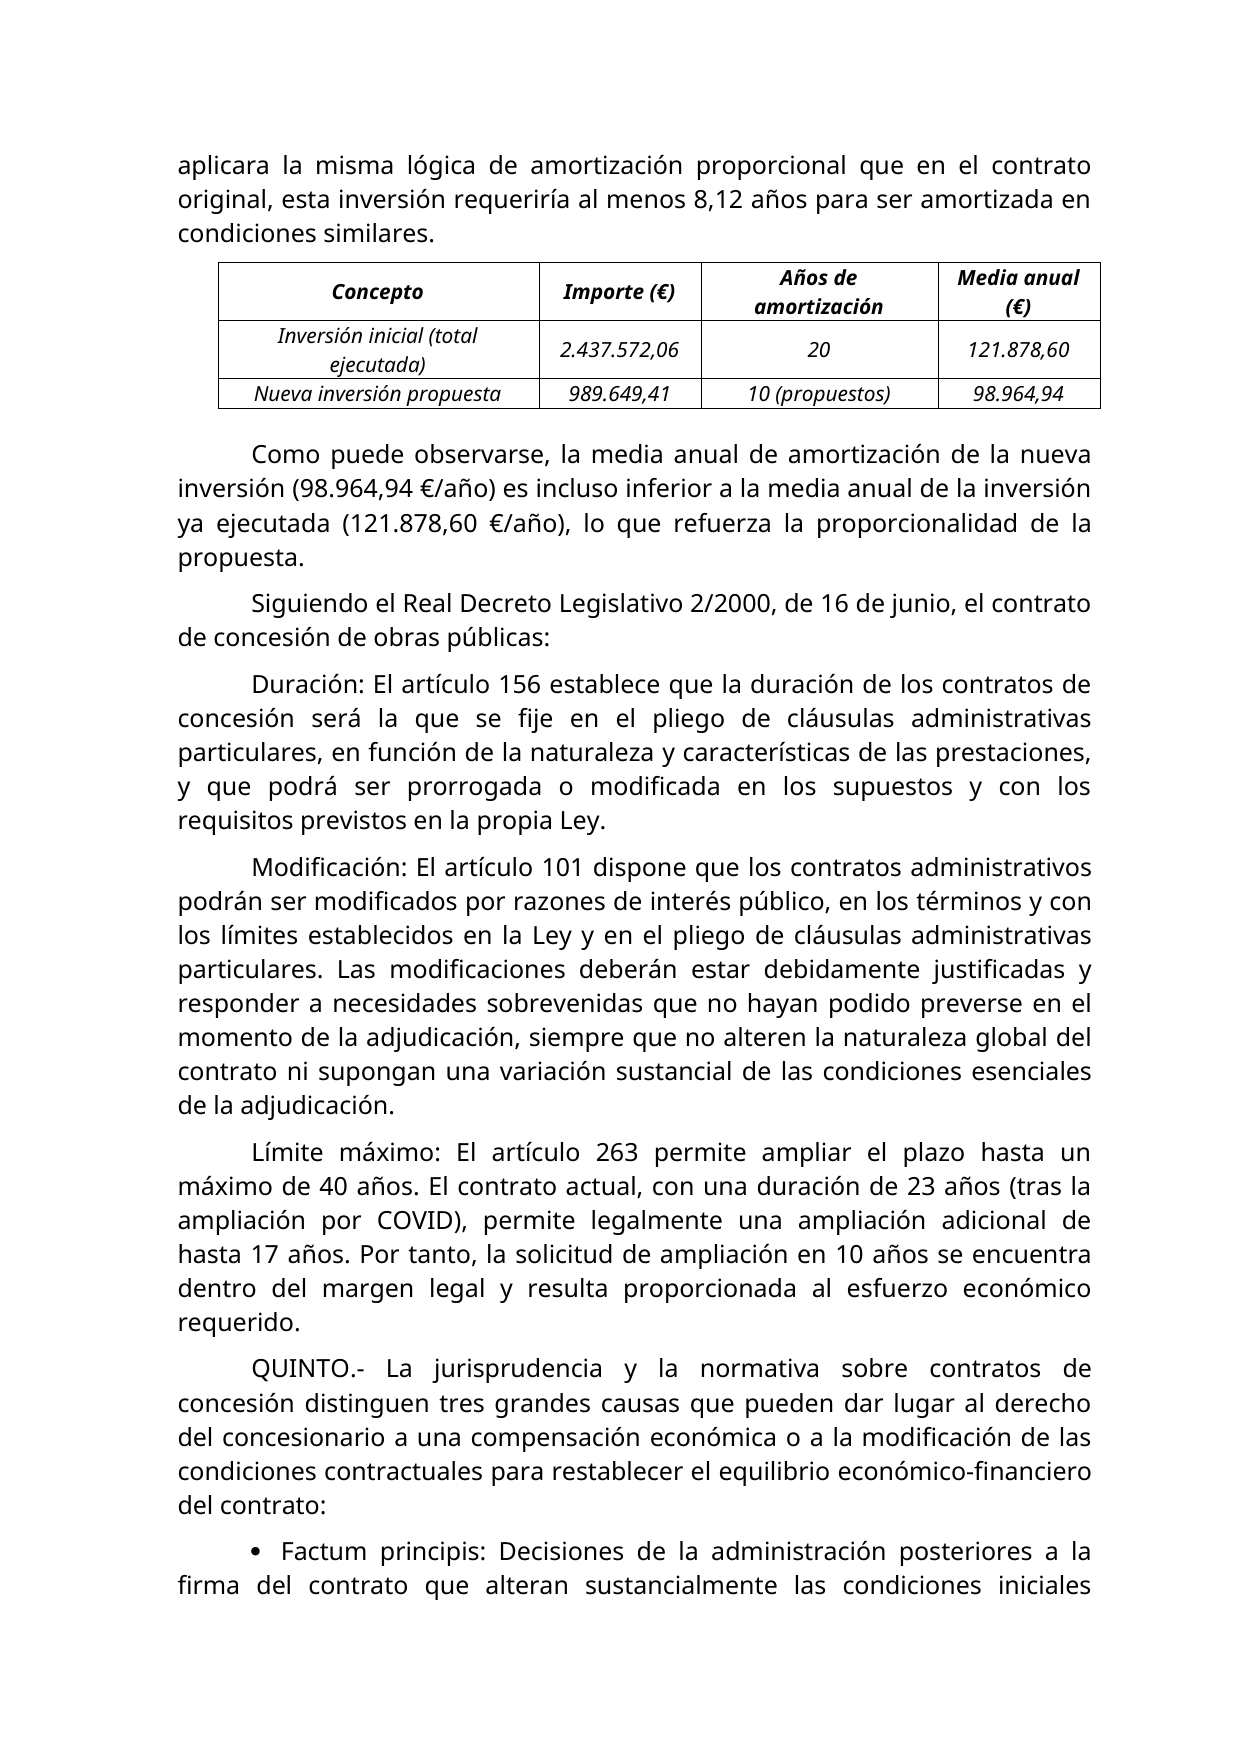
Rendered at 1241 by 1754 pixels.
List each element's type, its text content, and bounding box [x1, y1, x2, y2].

table_cell 98.964,94 [939, 379, 1100, 408]
table_header Importe (€) [540, 263, 701, 320]
table_cell Nueva inversión propuesta [219, 379, 539, 408]
table_cell 989.649,41 [540, 379, 701, 408]
table_cell Inversión inicial (total ejecutada) [219, 321, 539, 378]
text Siguiendo el Real Decreto Legislativo 2/2000, de 16 de junio, el contrato de concesión de obras públicas: [177, 586, 1093, 654]
list Factum principis: Decisiones de la administración posteriores a la firma del contrato que alteran sustancialmente las condiciones iniciales [177, 1534, 1093, 1602]
text aplicara la misma lógica de amortización proporcional que en el contrato original, esta inversión requeriría al menos 8,12 años para ser amortizada en condiciones similares. [177, 148, 1093, 250]
text Límite máximo: El artículo 263 permite ampliar el plazo hasta un máximo de 40 años. El contrato actual, con una duración de 23 años (tras la ampliación por COVID), permite legalmente una ampliación adicional de hasta 17 años. Por tanto, la solicitud de ampliación en 10 años se encuentra dentro del margen legal y resulta proporcionada al esfuerzo económico requerido. [177, 1134, 1093, 1339]
table_header Media anual (€) [939, 263, 1100, 320]
text Modificación: El artículo 101 dispone que los contratos administrativos podrán ser modificados por razones de interés público, en los términos y con los límites establecidos en la Ley y en el pliego de cláusulas administrativas particulares. Las modificaciones deberán estar debidamente justificadas y responder a necesidades sobrevenidas que no hayan podido preverse en el momento de la adjudicación, siempre que no alteren la naturaleza global del contrato ni supongan una variación sustancial de las condiciones esenciales de la adjudicación. [177, 849, 1093, 1122]
table_cell 2.437.572,06 [540, 321, 701, 378]
table_cell 10 (propuestos) [702, 379, 938, 408]
table_header Concepto [219, 263, 539, 320]
text Como puede observarse, la media anual de amortización de la nueva inversión (98.964,94 €/año) es incluso inferior a la media anual de la inversión ya ejecutada (121.878,60 €/año), lo que refuerza la proporcionalidad de la propuesta. [177, 437, 1093, 573]
table_cell 20 [702, 321, 938, 378]
table_cell 121.878,60 [939, 321, 1100, 378]
text Duración: El artículo 156 establece que la duración de los contratos de concesión será la que se fije en el pliego de cláusulas administrativas particulares, en función de la naturaleza y características de las prestaciones, y que podrá ser prorrogada o modificada en los supuestos y con los requisitos previstos en la propia Ley. [177, 666, 1093, 837]
text QUINTO.- La jurisprudencia y la normativa sobre contratos de concesión distinguen tres grandes causas que pueden dar lugar al derecho del concesionario a una compensación económica o a la modificación de las condiciones contractuales para restablecer el equilibrio económico-financiero del contrato: [177, 1351, 1093, 1521]
table_header Años de amortización [702, 263, 938, 320]
